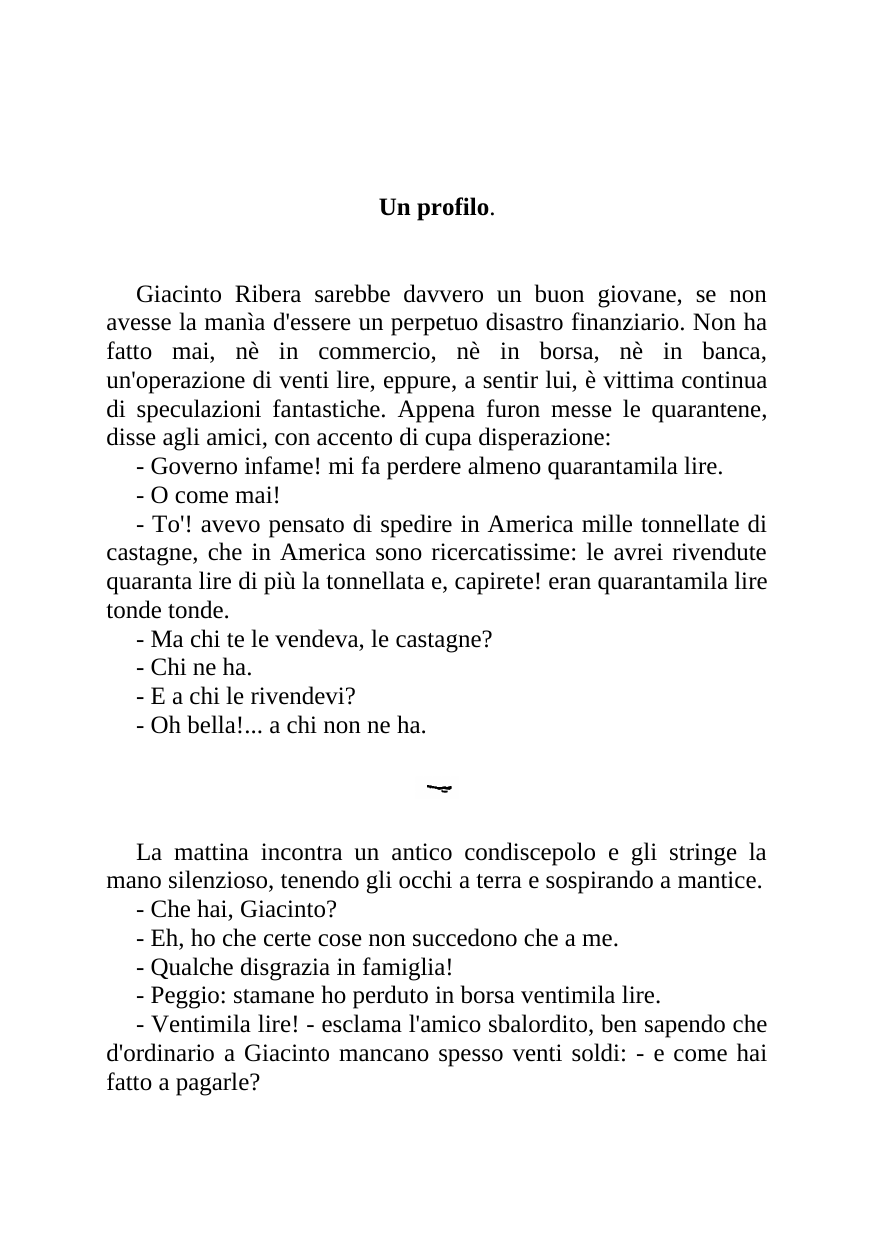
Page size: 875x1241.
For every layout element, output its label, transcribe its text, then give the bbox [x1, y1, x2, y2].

text - Qualche disgrazia in famiglia! [106, 952, 768, 981]
picture [415, 776, 459, 799]
text - Che hai, Giacinto? [106, 894, 768, 923]
text - Governo infame! mi fa perdere almeno quarantamila lire. [106, 451, 768, 480]
text - Eh, ho che certe cose non succedono che a me. [106, 923, 768, 952]
text La mattina incontra un antico condiscepolo e gli stringe la mano silenzioso, tenendo gli occhi a terra e sospirando a mantice. [106, 837, 768, 894]
text - Ma chi te le vendeva, le castagne? [106, 624, 768, 652]
text - Ventimila lire! - esclama l'amico sbalordito, ben sapendo che d'ordinario a Giacinto mancano spesso venti soldi: - e come hai fatto a pagarle? [106, 1009, 768, 1096]
text - O come mai! [106, 480, 768, 509]
text Giacinto Ribera sarebbe davvero un buon giovane, se non avesse la manìa d'essere un perpetuo disastro finanziario. Non ha fatto mai, nè in commercio, nè in borsa, nè in banca, un'operazione di venti lire, eppure, a sentir lui, è vittima continua di speculazioni fantastiche. Appena furon messe le quarantene, disse agli amici, con accento di cupa disperazione: [106, 279, 768, 451]
text Un profilo. [106, 192, 768, 221]
text - To'! avevo pensato di spedire in America mille tonnellate di castagne, che in America sono ricercatissime: le avrei rivendute quaranta lire di più la tonnellata e, capirete! eran quarantamila lire tonde tonde. [106, 509, 768, 624]
text - E a chi le rivendevi? [106, 681, 768, 710]
text - Chi ne ha. [106, 652, 768, 681]
text - Peggio: stamane ho perduto in borsa ventimila lire. [106, 981, 768, 1009]
text - Oh bella!... a chi non ne ha. [106, 710, 768, 739]
